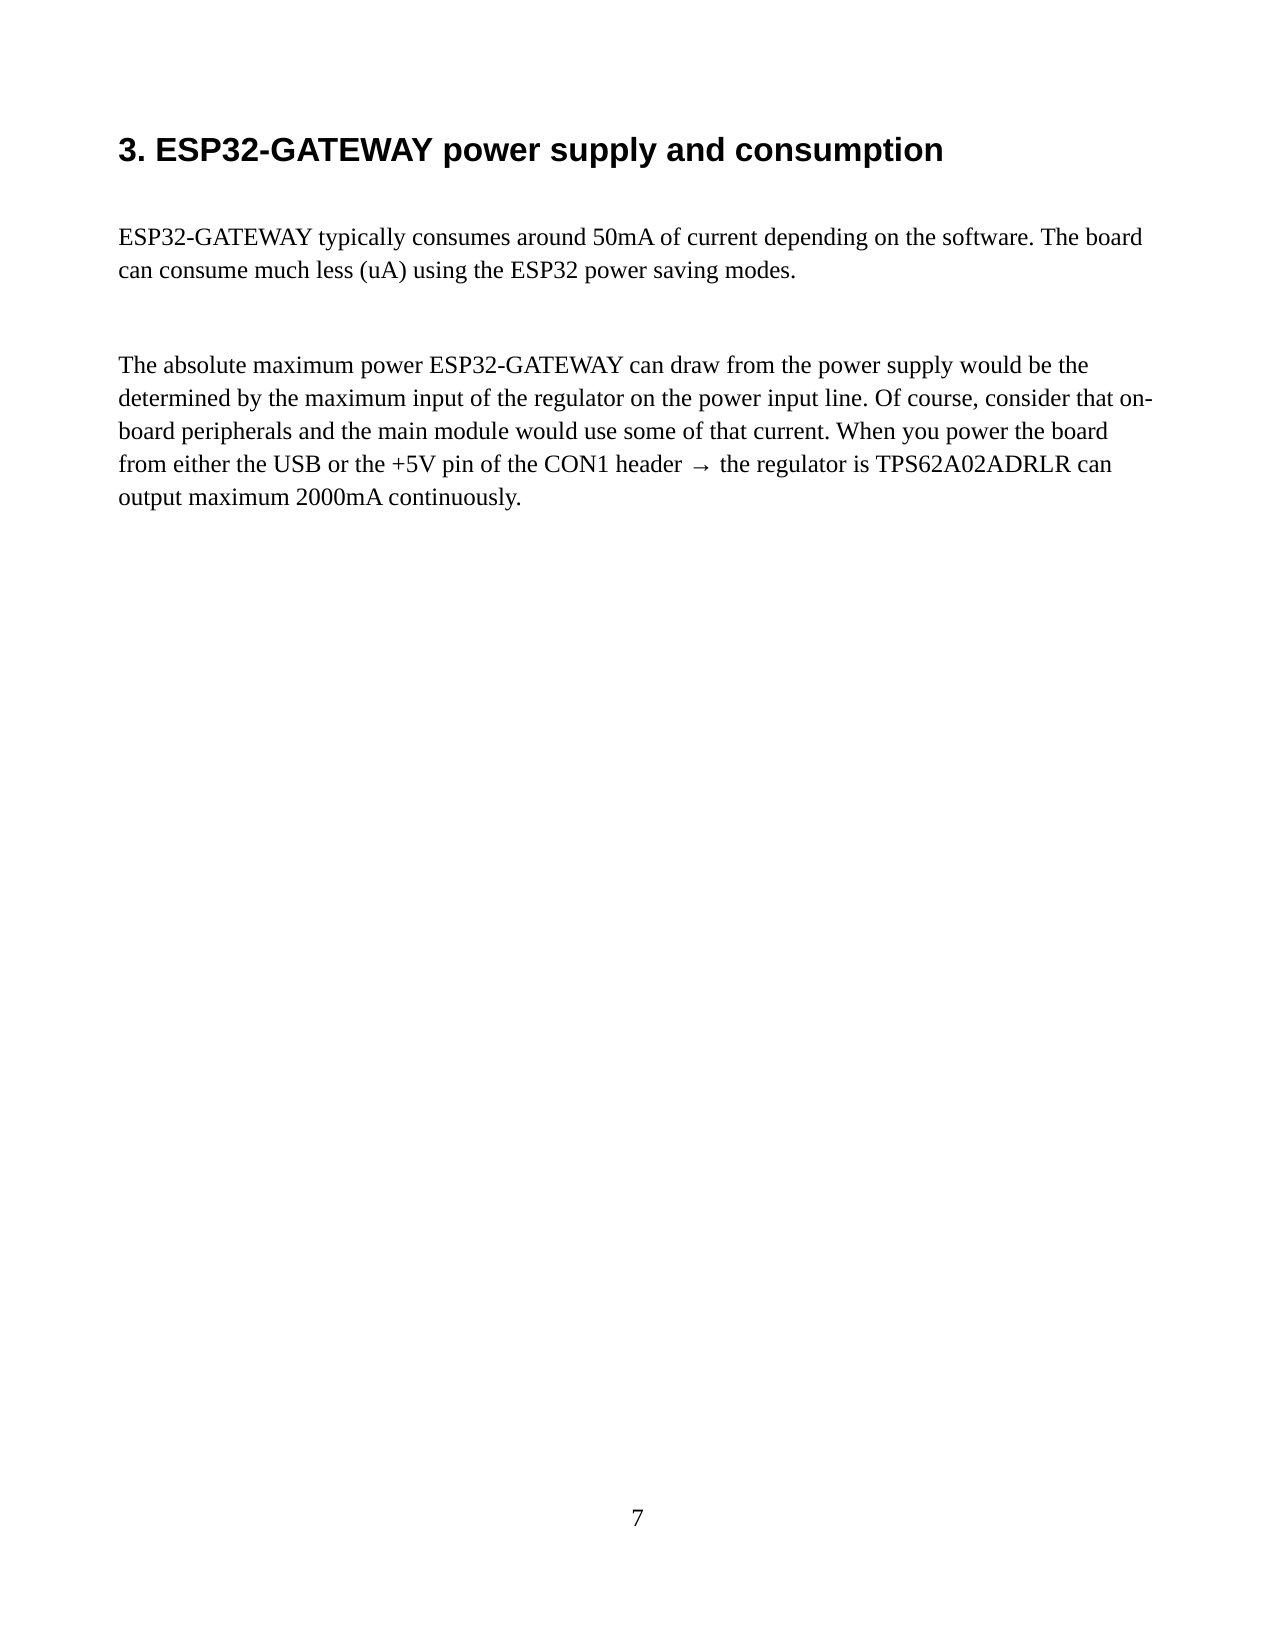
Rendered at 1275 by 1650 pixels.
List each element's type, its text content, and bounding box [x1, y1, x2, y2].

subtitle 3. ESP32-GATEWAY power supply and consumption [118, 130, 1157, 168]
text ESP32-GATEWAY typically consumes around 50mA of current depending on the software. The board can consume much less (uA) using the ESP32 power saving modes. [118, 222, 1157, 284]
text The absolute maximum power ESP32-GATEWAY can draw from the power supply would be the determined by the maximum input of the regulator on the power input line. Of course, consider that on-board peripherals and the main module would use some of that current. When you power the board from either the USB or the +5V pin of the CON1 header → the regulator is TPS62A02ADRLR can output maximum 2000mA continuously. [118, 350, 1157, 511]
